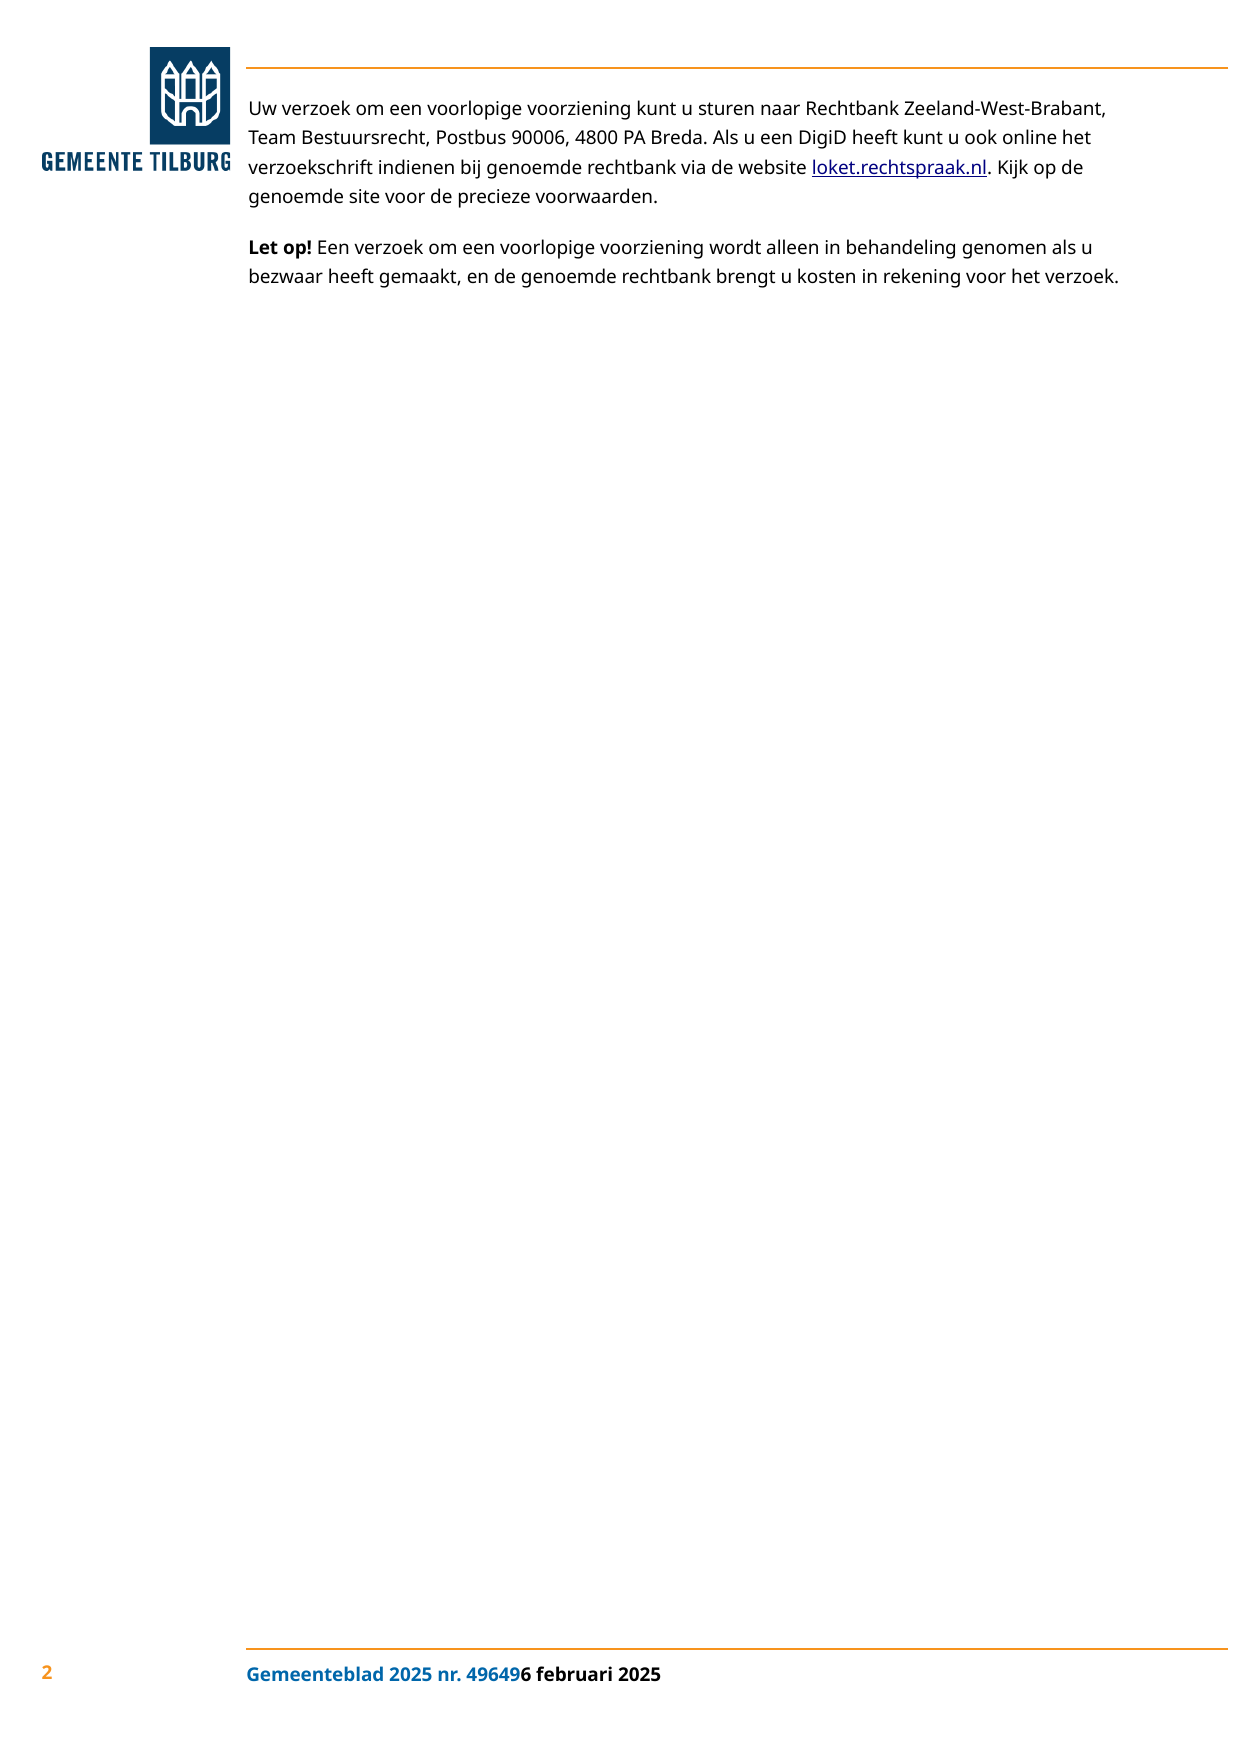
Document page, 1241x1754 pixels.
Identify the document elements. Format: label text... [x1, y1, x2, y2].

text Let op! Een verzoek om een voorlopige voorziening wordt alleen in behandeling genomen als u bezwaar heeft gemaakt, en de genoemde rechtbank brengt u kosten in rekening voor het verzoek. [248, 234, 1152, 289]
picture [41, 47, 231, 172]
text Uw verzoek om een voorlopige voorziening kunt u sturen naar Rechtbank Zeeland-West-Brabant, Team Bestuursrecht, Postbus 90006, 4800 PA Breda. Als u een DigiD heeft kunt u ook online het verzoekschrift indienen bij genoemde rechtbank via de website loket.rechtspraak.nl. Kijk op de genoemde site voor de precieze voorwaarden. [248, 95, 1152, 209]
